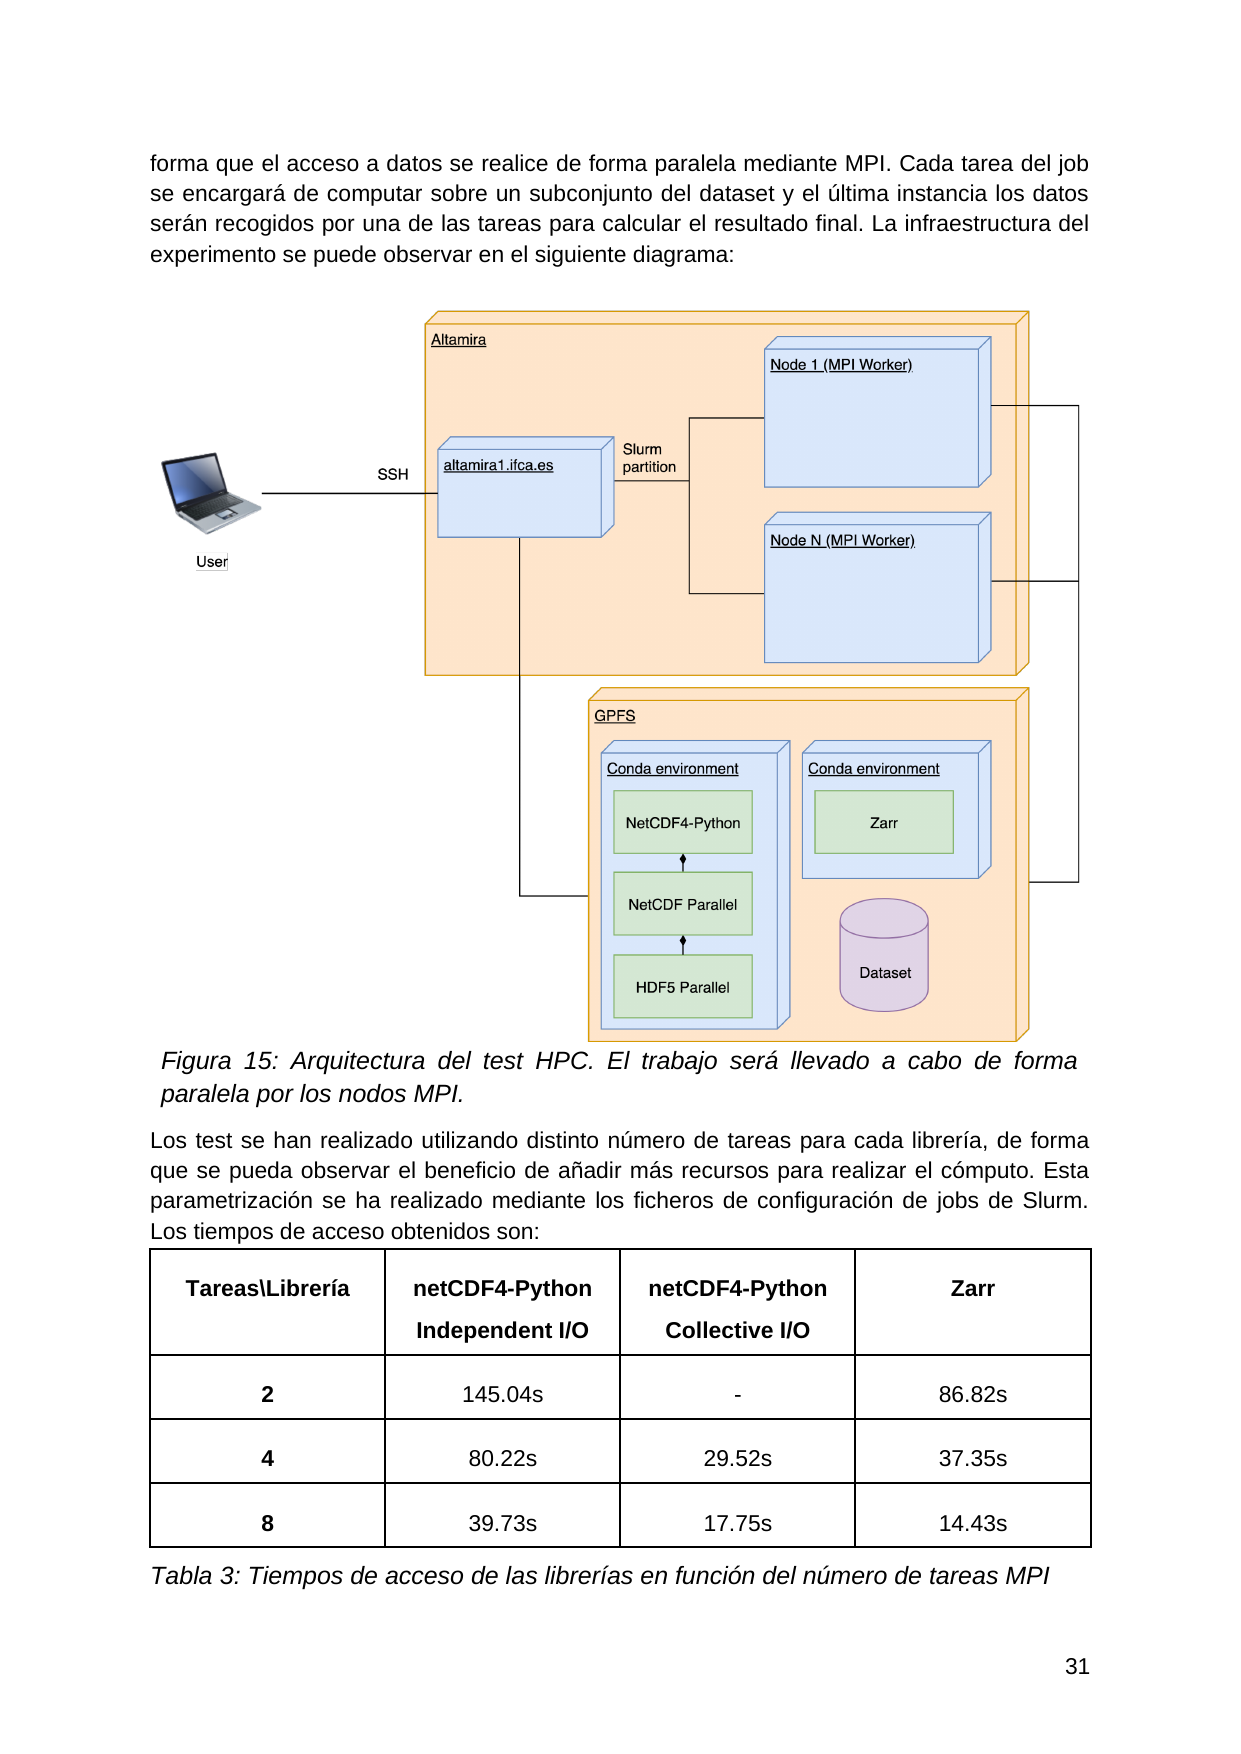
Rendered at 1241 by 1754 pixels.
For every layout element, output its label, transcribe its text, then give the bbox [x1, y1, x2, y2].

table_header netCDF4-Python Collective I/O [621, 1250, 854, 1353]
table_cell 14.43s [856, 1484, 1090, 1546]
table_cell 39.73s [386, 1484, 619, 1546]
table_cell 17.75s [621, 1484, 854, 1546]
table_header Tareas\Librería [151, 1250, 384, 1353]
text Figura 15: Arquitectura del test HPC. El trabajo será llevado a cabo de forma paralela por los nodos MPI. [161, 1042, 1079, 1108]
text Los test se han realizado utilizando distinto número de tareas para cada librería, de forma que se pueda observar el beneficio de añadir más recursos para realizar el cómputo. Esta parametrización se ha realizado mediante los ficheros de configuración de jobs de Slurm. Los tiempos de acceso obtenidos son: [150, 1127, 1090, 1244]
table_cell 29.52s [621, 1420, 854, 1482]
text forma que el acceso a datos se realice de forma paralela mediante MPI. Cada tarea del job se encargará de computar sobre un subconjunto del dataset y el última instancia los datos serán recogidos por una de las tareas para calcular el resultado final. La infraestructura del experimento se puede observar en el siguiente diagrama: [150, 150, 1090, 267]
table_cell 4 [151, 1420, 384, 1482]
table_cell 37.35s [856, 1420, 1090, 1482]
table_cell 2 [151, 1356, 384, 1418]
table_cell - [621, 1356, 854, 1418]
table_cell 86.82s [856, 1356, 1090, 1418]
table_cell 8 [151, 1484, 384, 1546]
table_cell 145.04s [386, 1356, 619, 1418]
table_cell 80.22s [386, 1420, 619, 1482]
text Tabla 3: Tiempos de acceso de las librerías en función del número de tareas MPI [150, 1561, 1090, 1589]
table_header netCDF4-Python Independent I/O [386, 1250, 619, 1353]
table_header Zarr [856, 1250, 1090, 1353]
picture [160, 310, 1080, 1042]
